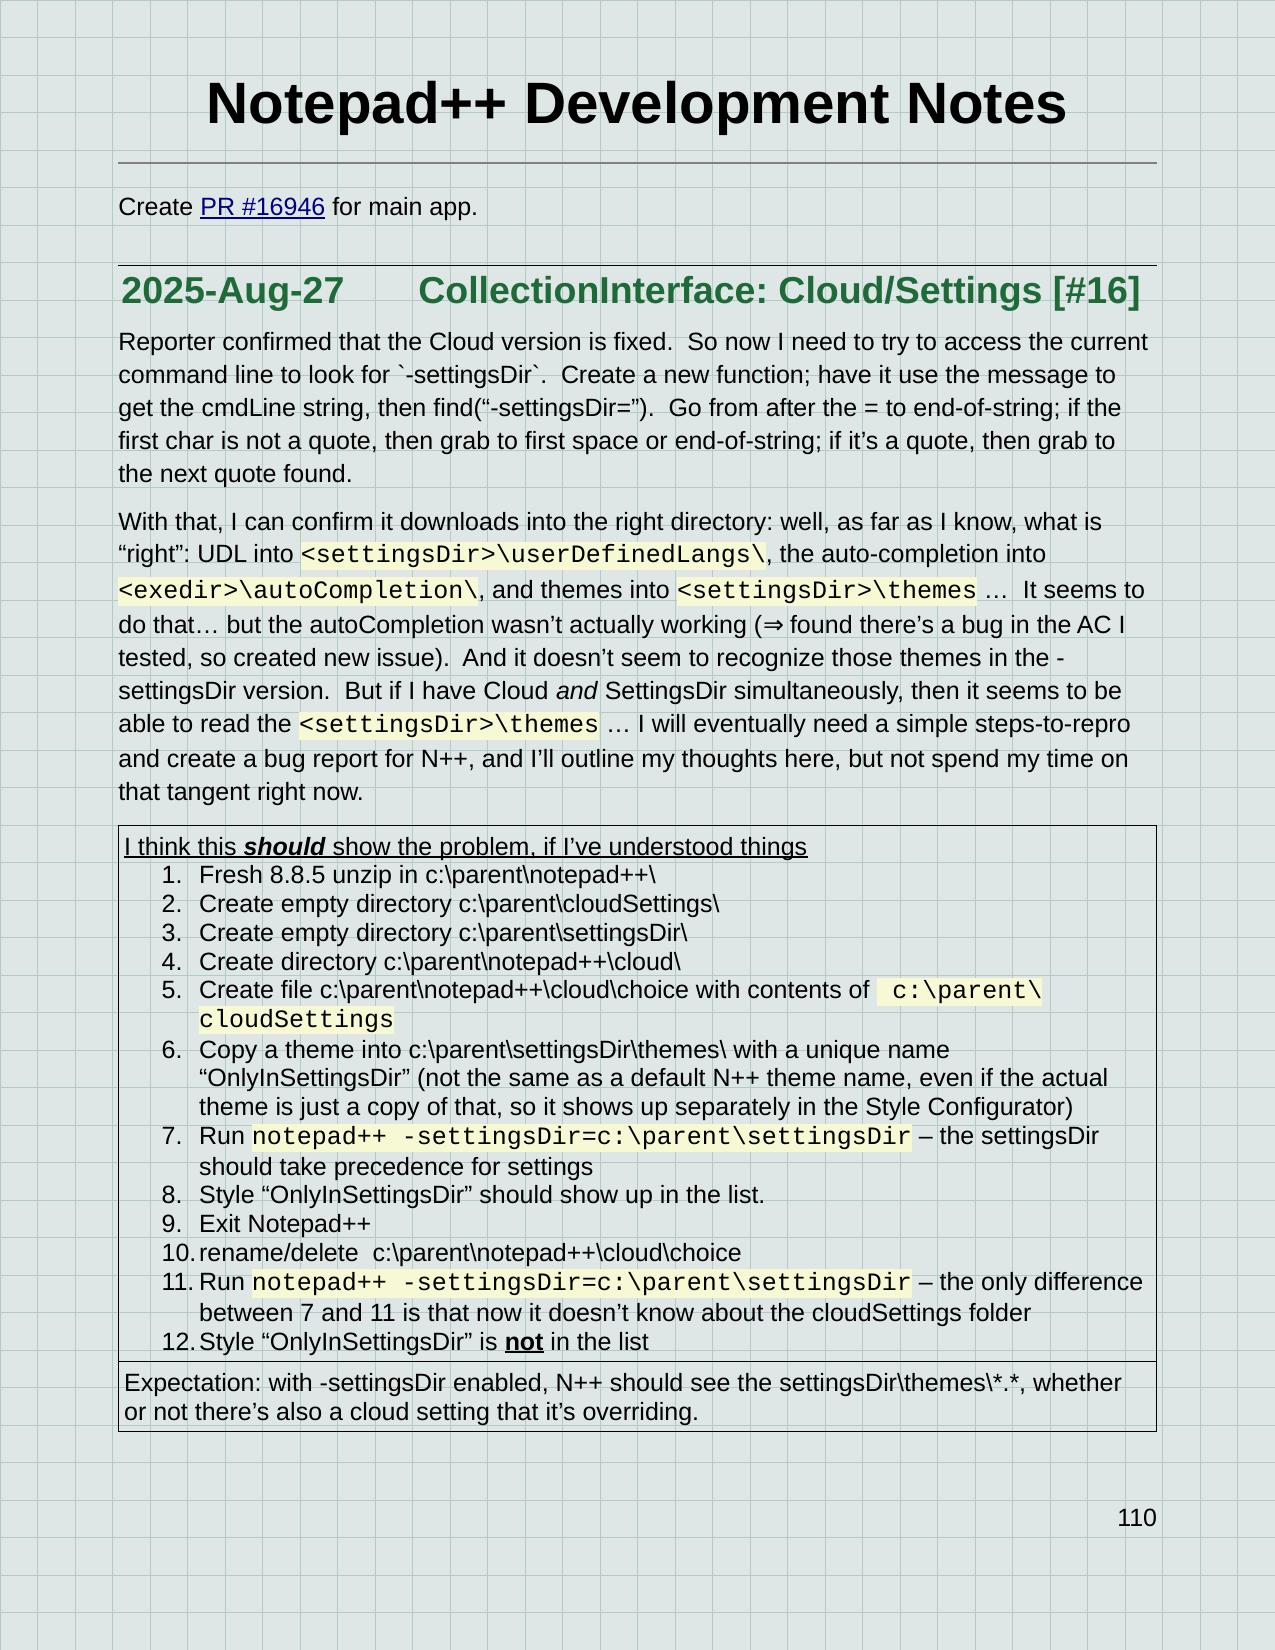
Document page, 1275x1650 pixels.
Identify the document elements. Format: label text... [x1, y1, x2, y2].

text Create PR #16946 for main app. [118, 192, 1157, 221]
text With that, I can confirm it downloads into the right directory: well, as far as I know, what is “right”: UDL into <settingsDir>\userDefinedLangs\, the auto-completion into <exedir>\autoCompletion\, and themes into <settingsDir>\themes … It seems to do that… but the autoCompletion wasn’t actually working (⇒ found there’s a bug in the AC I tested, so created new issue). And it doesn’t seem to recognize those themes in the -settingsDir version. But if I have Cloud and SettingsDir simultaneously, then it seems to be able to read the <settingsDir>\themes … I will eventually need a simple steps-to-repro and create a bug report for N++, and I’ll outline my thoughts here, but not spend my time on that tangent right now. [118, 506, 1157, 806]
subtitle 2025-Aug-27 CollectionInterface: Cloud/Settings [#16] [118, 266, 1157, 314]
text Reporter confirmed that the Cloud version is fixed. So now I need to try to access the current command line to look for `-settingsDir`. Create a new function; have it use the message to get the cmdLine string, then find(“-settingsDir=”). Go from after the = to end-of-string; if the first char is not a quote, then grab to first space or end-of-string; if it’s a quote, then grab to the next quote found. [118, 327, 1157, 488]
table_header I think this should show the problem, if I’ve understood things Fresh 8.8.5 unzip in c:\parent\notepad++\ Create empty directory c:\parent\cloudSettings\ Create empty directory c:\parent\settingsDir\ Create directory c:\parent\notepad++\cloud\ Create file c:\parent\notepad++\cloud\choice with contents of c:\parent\cloudSettings Copy a theme into c:\parent\settingsDir\themes\ with a unique name “OnlyInSettingsDir” (not the same as a default N++ theme name, even if the actual theme is just a copy of that, so it shows up separately in the Style Configurator) Run notepad++ -settingsDir=c:\parent\settingsDir – the settingsDir should take precedence for settings Style “OnlyInSettingsDir” should show up in the list. Exit Notepad++ rename/delete c:\parent\notepad++\cloud\choice Run notepad++ -settingsDir=c:\parent\settingsDir – the only difference between 7 and 11 is that now it doesn’t know about the cloudSettings folder Style “OnlyInSettingsDir” is not in the list [119, 826, 1156, 1361]
table_cell Expectation: with -settingsDir enabled, N++ should see the settingsDir\themes\*.*, whether or not there’s also a cloud setting that it’s overriding. [119, 1362, 1156, 1431]
